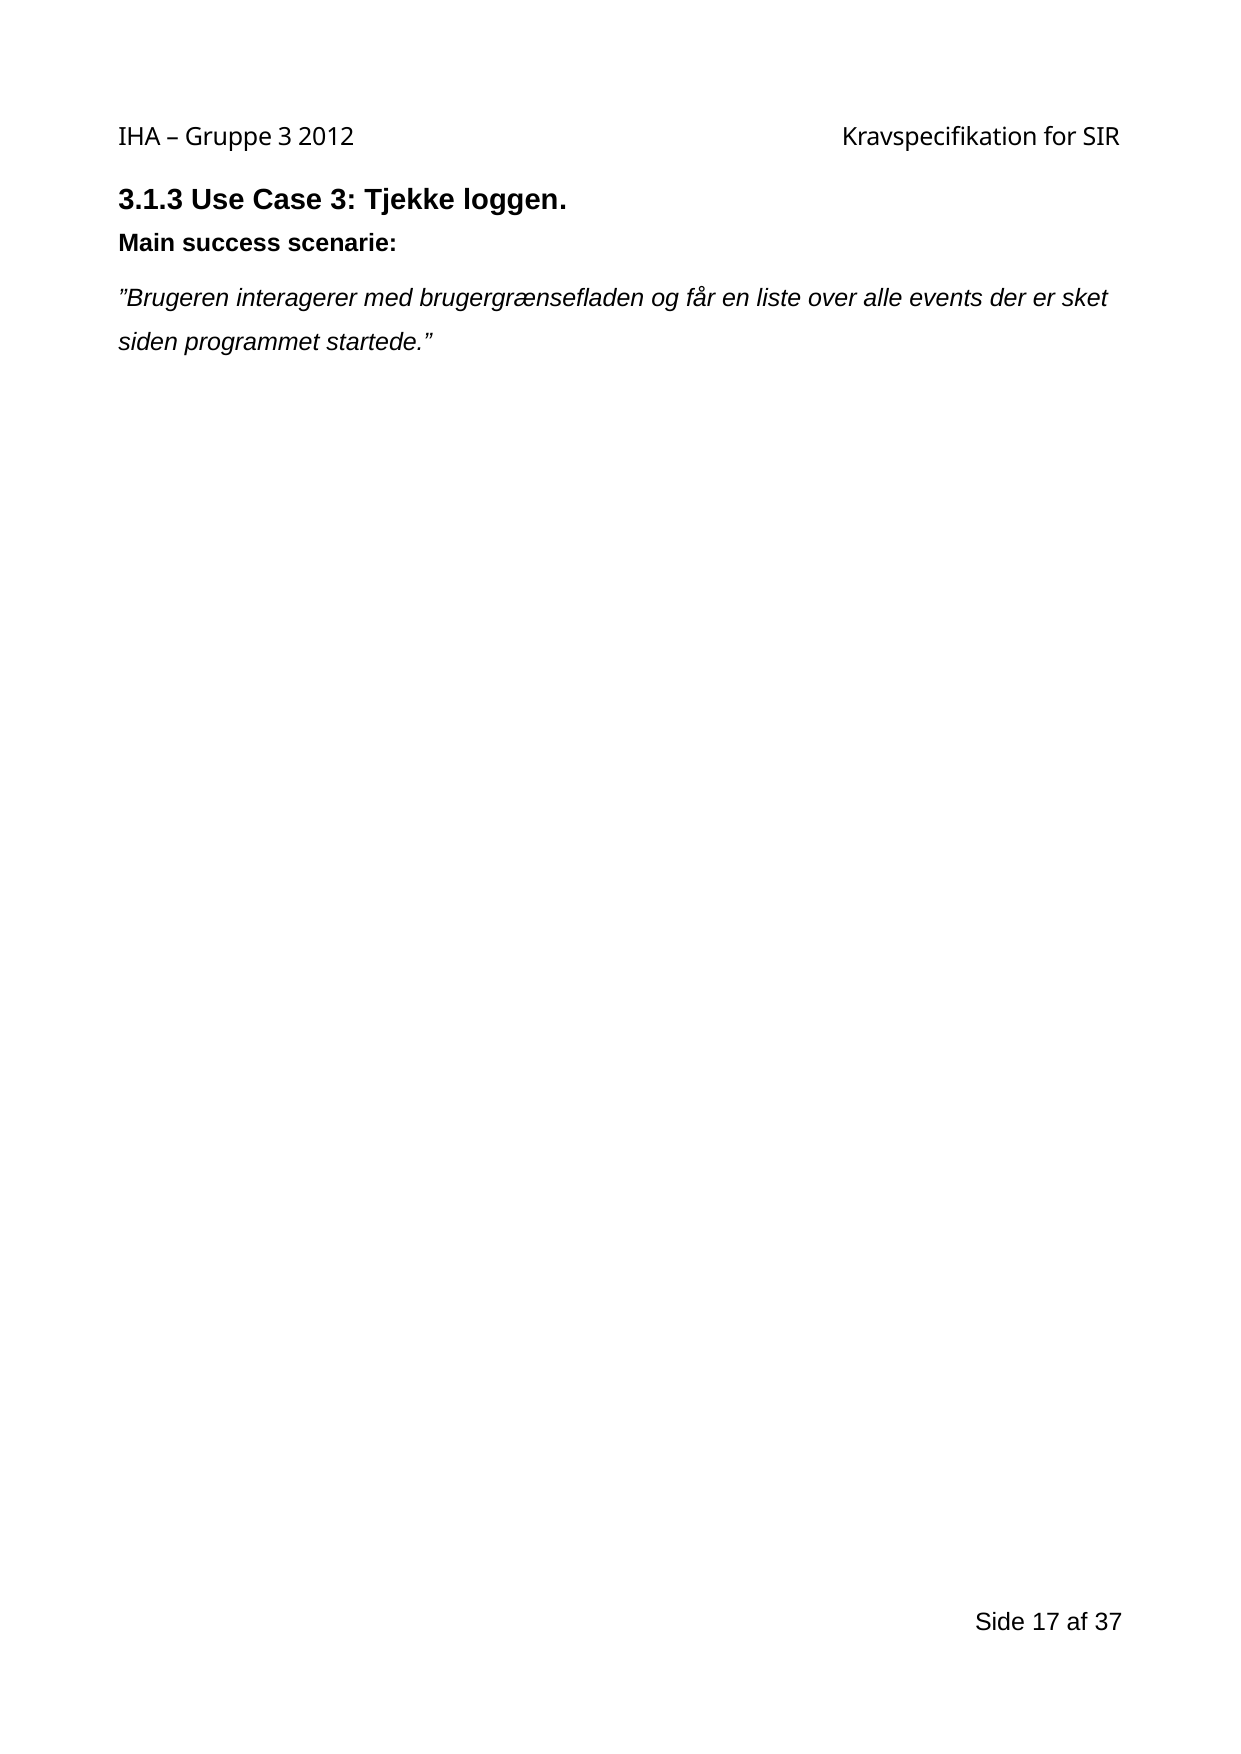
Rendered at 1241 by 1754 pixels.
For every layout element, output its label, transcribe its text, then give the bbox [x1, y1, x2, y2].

subtitle 3.1.3 Use Case 3: Tjekke loggen. [118, 182, 1122, 215]
text Main success scenarie: [118, 228, 1122, 256]
text ”Brugeren interagerer med brugergrænsefladen og får en liste over alle events der er sket siden programmet startede.” [118, 283, 1122, 355]
